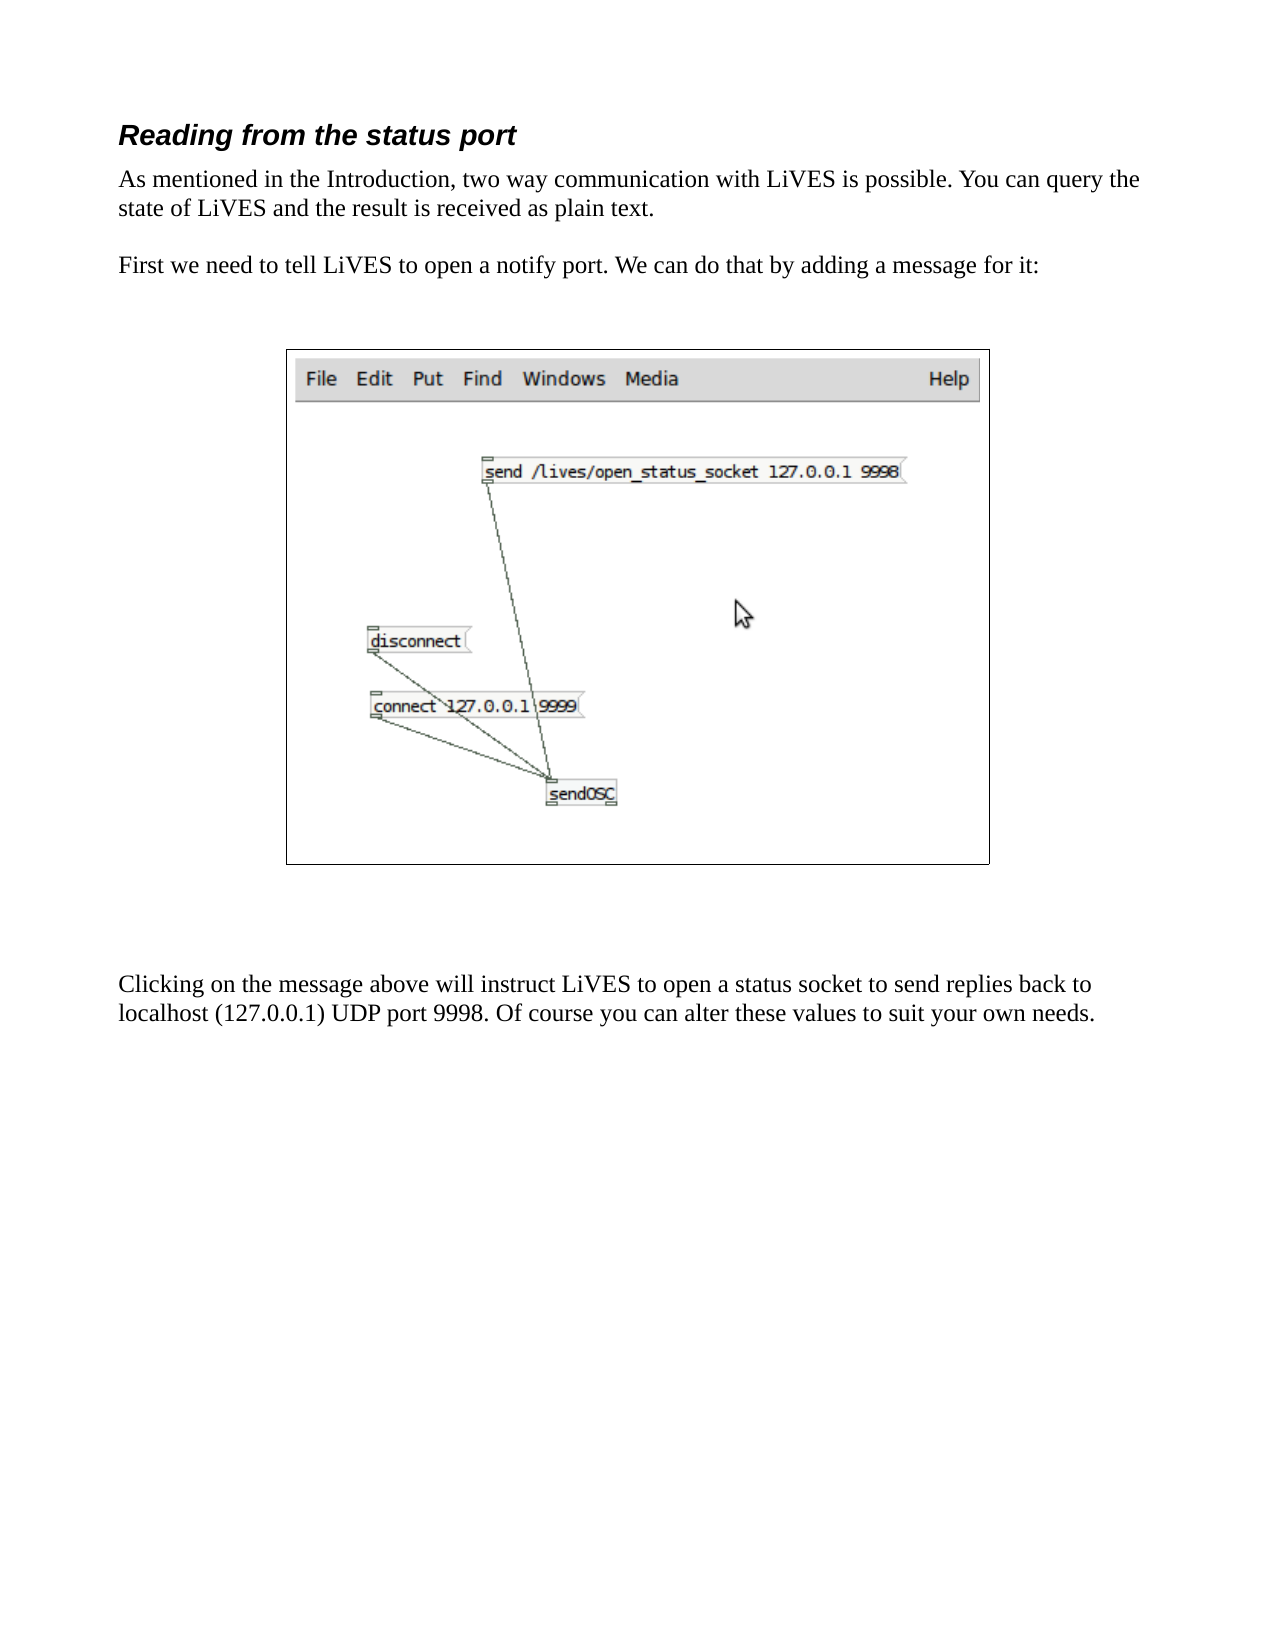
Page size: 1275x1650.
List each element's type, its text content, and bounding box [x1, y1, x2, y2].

subtitle Reading from the status port [118, 118, 1157, 152]
picture [294, 357, 980, 856]
text First we need to tell LiVES to open a notify port. We can do that by adding a message for it: [118, 250, 1157, 279]
text Clicking on the message above will instruct LiVES to open a status socket to send replies back to localhost (127.0.0.1) UDP port 9998. Of course you can alter these values to suit your own needs. [118, 969, 1157, 1027]
text As mentioned in the Introduction, two way communication with LiVES is possible. You can query the state of LiVES and the result is received as plain text. [118, 164, 1157, 222]
